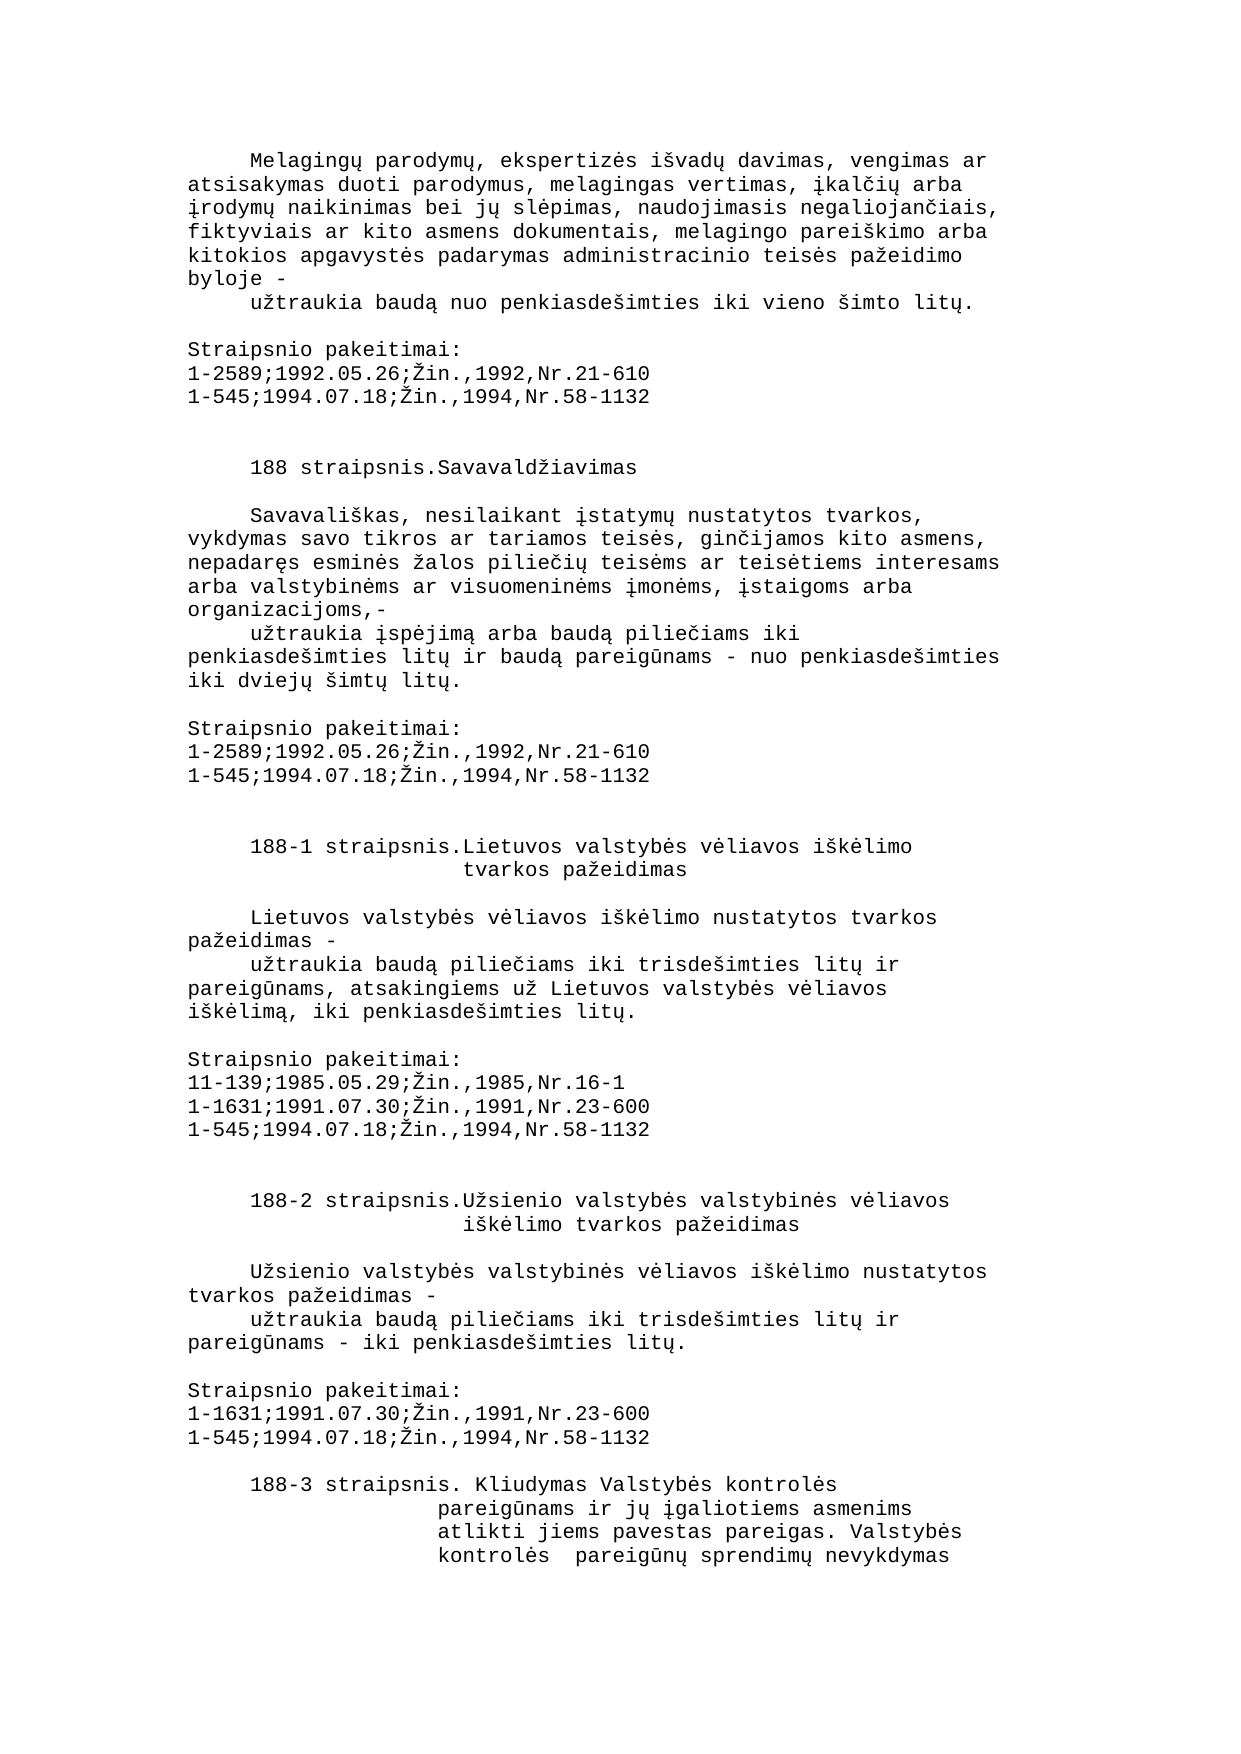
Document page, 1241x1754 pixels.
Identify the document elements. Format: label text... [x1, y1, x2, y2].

text Straipsnio pakeitimai: [187, 717, 1053, 741]
text 1-545;1994.07.18;Žin.,1994,Nr.58-1132 [187, 386, 1053, 410]
text 1-2589;1992.05.26;Žin.,1992,Nr.21-610 [187, 741, 1053, 765]
text fiktyviais ar kito asmens dokumentais, melagingo pareiškimo arba [187, 221, 1053, 244]
text 1-545;1994.07.18;Žin.,1994,Nr.58-1132 [187, 765, 1053, 788]
text penkiasdešimties litų ir baudą pareigūnams - nuo penkiasdešimties [187, 647, 1053, 670]
text iškėlimą, iki penkiasdešimties litų. [187, 1001, 1053, 1025]
text 188-3 straipsnis. Kliudymas Valstybės kontrolės [187, 1474, 1053, 1498]
text organizacijoms,- [187, 599, 1053, 623]
text pareigūnams, atsakingiems už Lietuvos valstybės vėliavos [187, 978, 1053, 1001]
text iki dviejų šimtų litų. [187, 670, 1053, 694]
text 1-545;1994.07.18;Žin.,1994,Nr.58-1132 [187, 1119, 1053, 1143]
text 188-2 straipsnis.Užsienio valstybės valstybinės vėliavos [187, 1190, 1053, 1214]
text Užsienio valstybės valstybinės vėliavos iškėlimo nustatytos [187, 1261, 1053, 1285]
text nepadaręs esminės žalos piliečių teisėms ar teisėtiems interesams [187, 552, 1053, 576]
text įrodymų naikinimas bei jų slėpimas, naudojimasis negaliojančiais, [187, 197, 1053, 221]
text tvarkos pažeidimas [187, 859, 1053, 883]
text tvarkos pažeidimas - [187, 1285, 1053, 1309]
text užtraukia baudą piliečiams iki trisdešimties litų ir [187, 954, 1053, 978]
text byloje - [187, 268, 1053, 292]
text arba valstybinėms ar visuomeninėms įmonėms, įstaigoms arba [187, 576, 1053, 599]
text 11-139;1985.05.29;Žin.,1985,Nr.16-1 [187, 1072, 1053, 1096]
text 1-1631;1991.07.30;Žin.,1991,Nr.23-600 [187, 1403, 1053, 1427]
text atlikti jiems pavestas pareigas. Valstybės [187, 1521, 1053, 1545]
text 1-1631;1991.07.30;Žin.,1991,Nr.23-600 [187, 1096, 1053, 1119]
text Savavališkas, nesilaikant įstatymų nustatytos tvarkos, [187, 505, 1053, 528]
text užtraukia baudą piliečiams iki trisdešimties litų ir [187, 1309, 1053, 1332]
text 188-1 straipsnis.Lietuvos valstybės vėliavos iškėlimo [187, 836, 1053, 859]
text užtraukia įspėjimą arba baudą piliečiams iki [187, 623, 1053, 647]
text atsisakymas duoti parodymus, melagingas vertimas, įkalčių arba [187, 174, 1053, 197]
text 1-2589;1992.05.26;Žin.,1992,Nr.21-610 [187, 363, 1053, 386]
text Lietuvos valstybės vėliavos iškėlimo nustatytos tvarkos [187, 907, 1053, 930]
text iškėlimo tvarkos pažeidimas [187, 1214, 1053, 1238]
text 188 straipsnis.Savavaldžiavimas [187, 457, 1053, 481]
text kontrolės pareigūnų sprendimų nevykdymas [187, 1545, 1053, 1569]
text kitokios apgavystės padarymas administracinio teisės pažeidimo [187, 244, 1053, 268]
text pažeidimas - [187, 930, 1053, 954]
text Straipsnio pakeitimai: [187, 1048, 1053, 1072]
text užtraukia baudą nuo penkiasdešimties iki vieno šimto litų. [187, 292, 1053, 316]
text pareigūnams - iki penkiasdešimties litų. [187, 1332, 1053, 1356]
text 1-545;1994.07.18;Žin.,1994,Nr.58-1132 [187, 1427, 1053, 1451]
text Straipsnio pakeitimai: [187, 339, 1053, 363]
text vykdymas savo tikros ar tariamos teisės, ginčijamos kito asmens, [187, 528, 1053, 552]
text Melagingų parodymų, ekspertizės išvadų davimas, vengimas ar [187, 150, 1053, 174]
text Straipsnio pakeitimai: [187, 1379, 1053, 1403]
text pareigūnams ir jų įgaliotiems asmenims [187, 1498, 1053, 1521]
